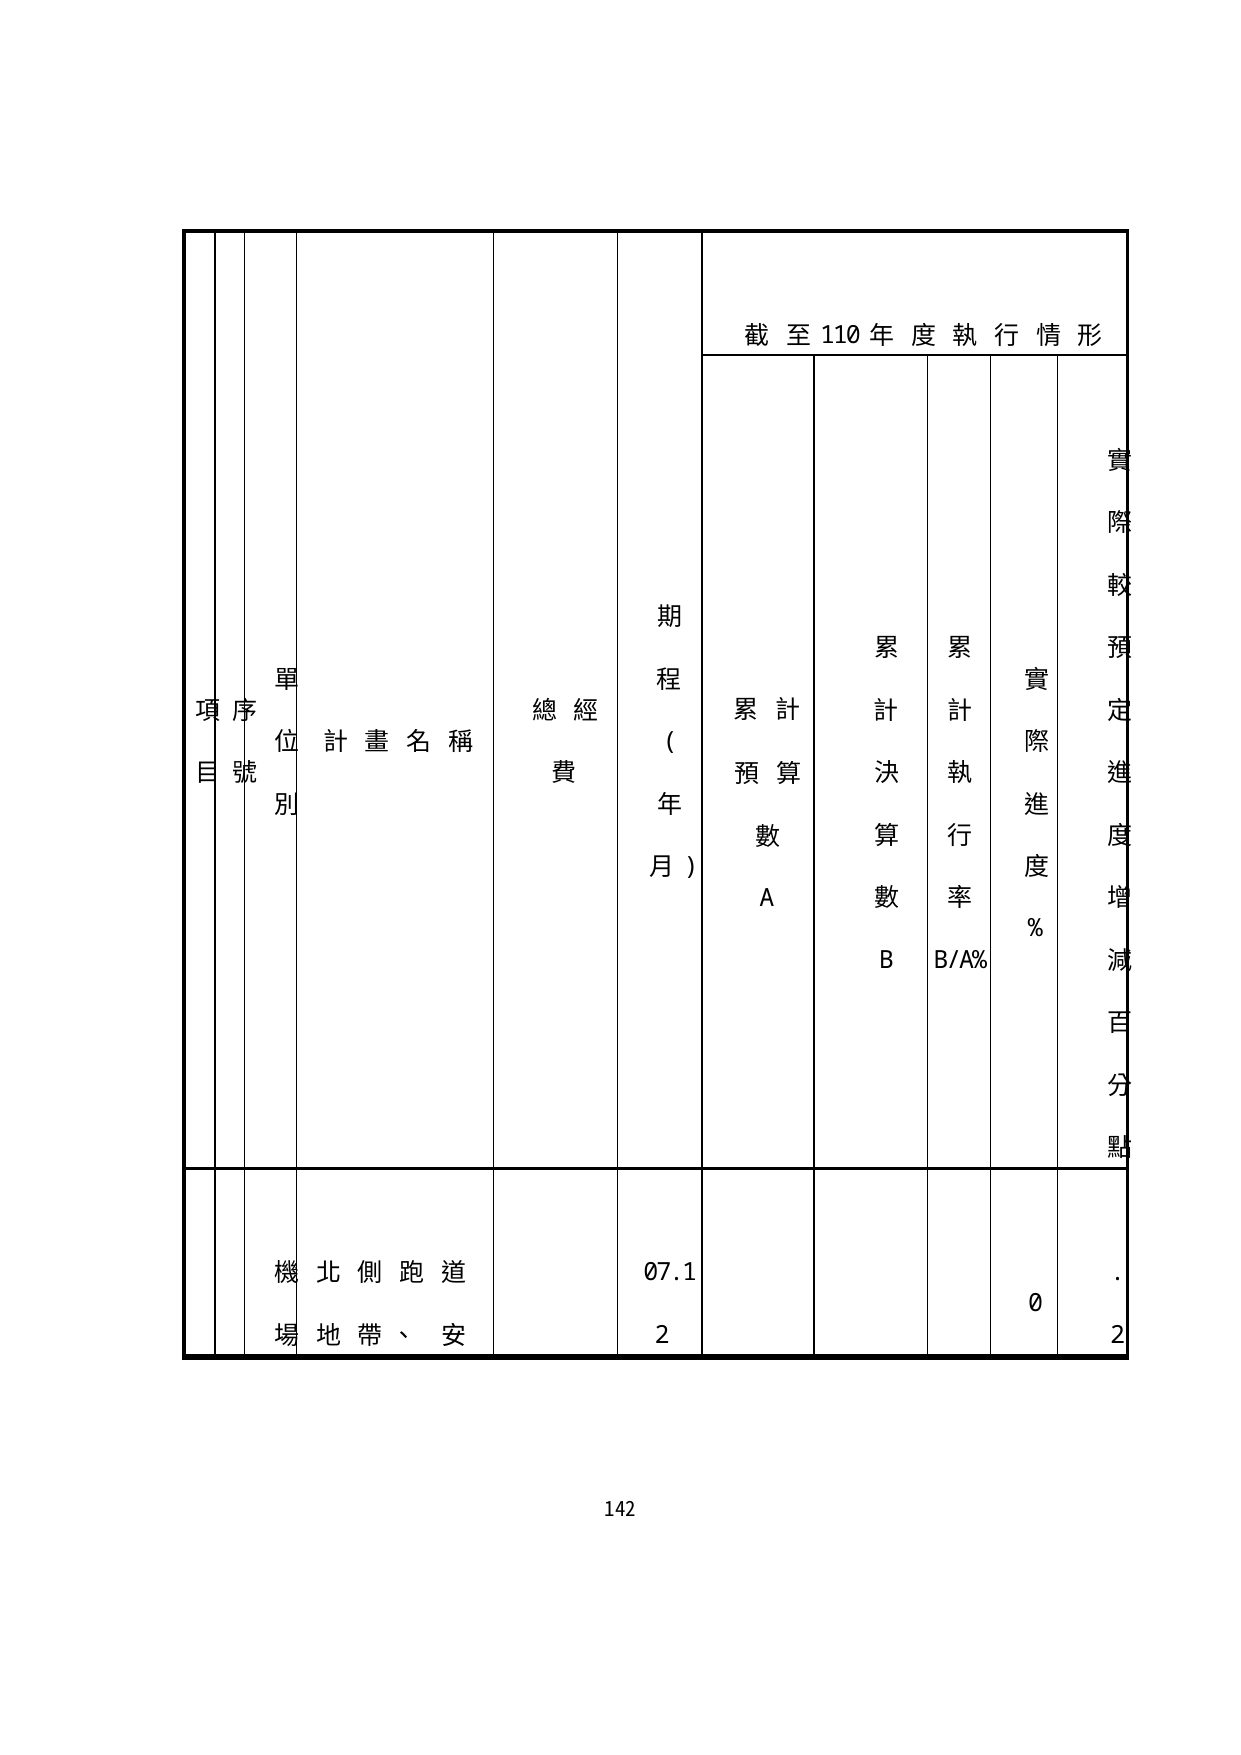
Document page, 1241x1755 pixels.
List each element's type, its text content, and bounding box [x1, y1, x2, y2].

table_header 期程 (年月) [618, 233, 701, 1167]
table_header 計畫名稱 [297, 233, 493, 1167]
table_cell 累計 預算數 A [703, 356, 813, 1167]
table_cell 0 [991, 1170, 1057, 1354]
table_header 截至110年度執行情形 [703, 233, 1126, 354]
table_cell 已屆期 計畫 [186, 1170, 214, 1354]
table_cell [216, 1170, 244, 1354]
table_cell [703, 1170, 813, 1354]
table_cell 累計執行率B/A% [928, 356, 990, 1167]
table_header 單位別 [245, 233, 296, 1167]
table_header 總經費 [494, 233, 617, 1167]
table_cell 松山機場 [245, 1170, 296, 1354]
table_cell [815, 1170, 927, 1354]
table_cell 實際進度% [991, 356, 1057, 1167]
table_cell [494, 1170, 617, 1354]
table_cell [928, 1170, 990, 1354]
table_header 項目 [186, 233, 214, 1167]
table_cell 北側跑道地帶、安 [297, 1170, 493, 1354]
table_cell 07.12 [618, 1170, 701, 1354]
table_header 序號 [216, 233, 244, 1167]
table_cell .2 [1058, 1170, 1126, 1354]
table_cell 實際較預定進度增減百分點 [1058, 356, 1126, 1167]
table_cell 累計 決算數 B [815, 356, 927, 1167]
